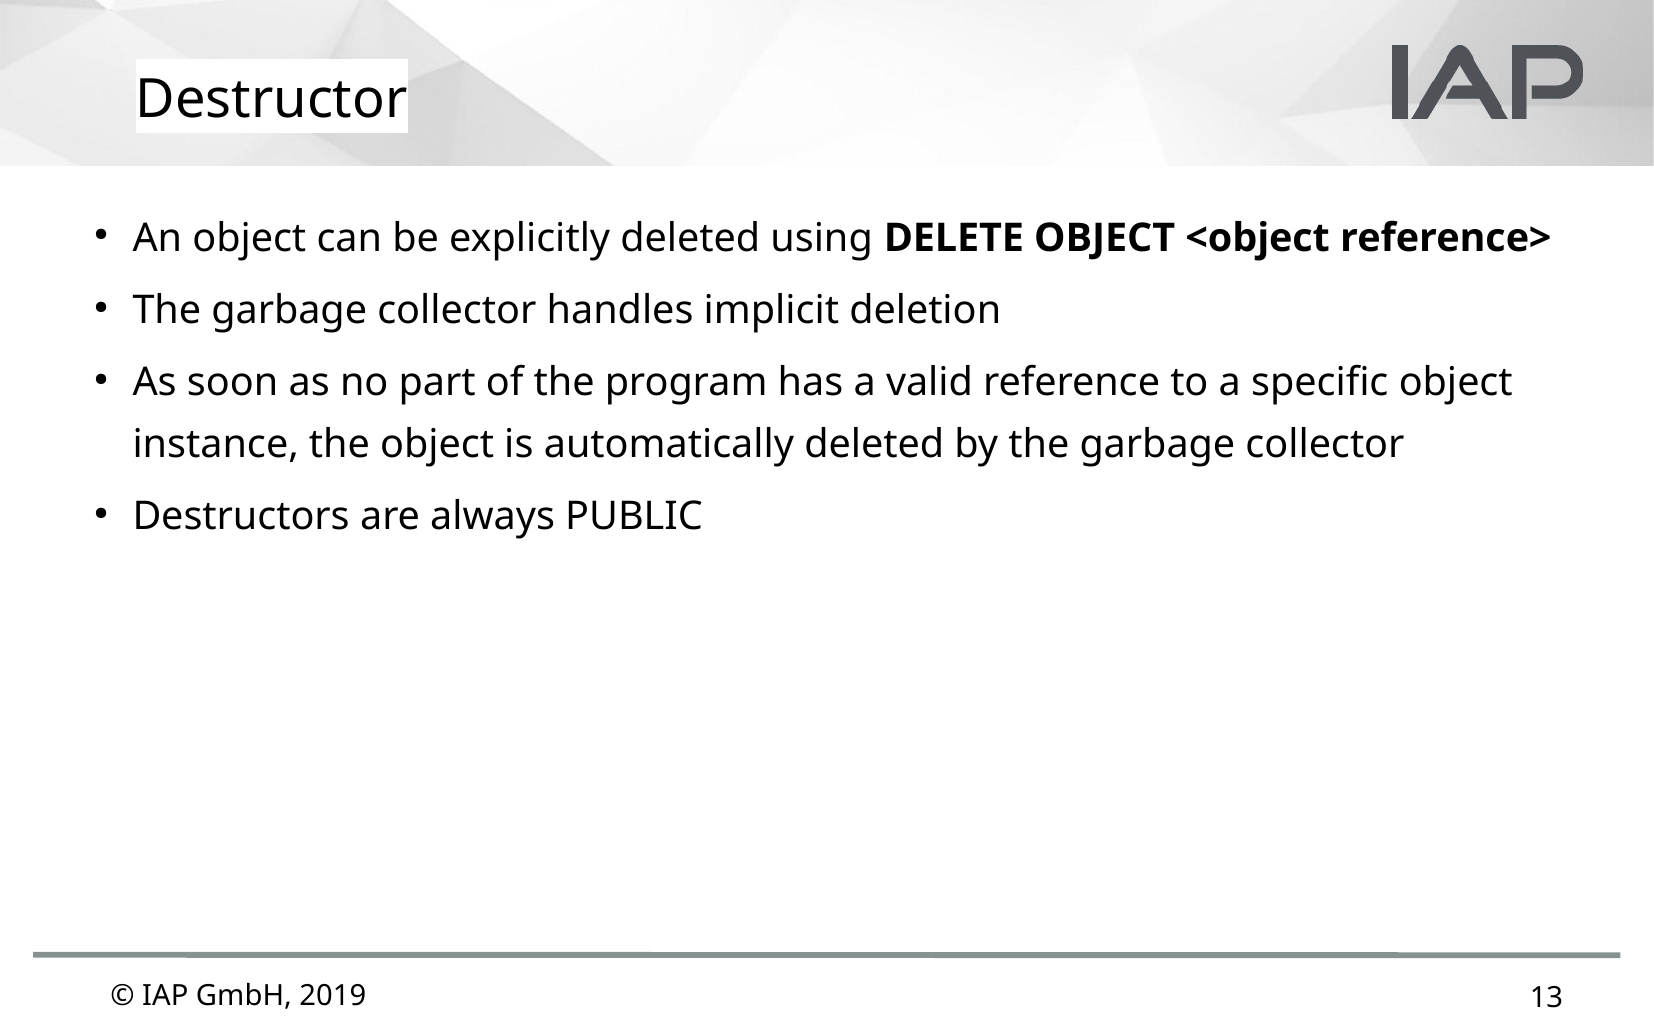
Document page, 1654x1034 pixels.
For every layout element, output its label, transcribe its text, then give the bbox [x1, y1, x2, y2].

title Destructor [135, 41, 1264, 152]
picture [0, 0, 1654, 166]
list An object can be explicitly deleted using DELETE OBJECT <object reference> The garbage collector handles implicit deletion As soon as no part of the program has a valid reference to a specific object instance, the object is automatically deleted by the garbage collector Destructors are always PUBLIC [76, 200, 1589, 895]
